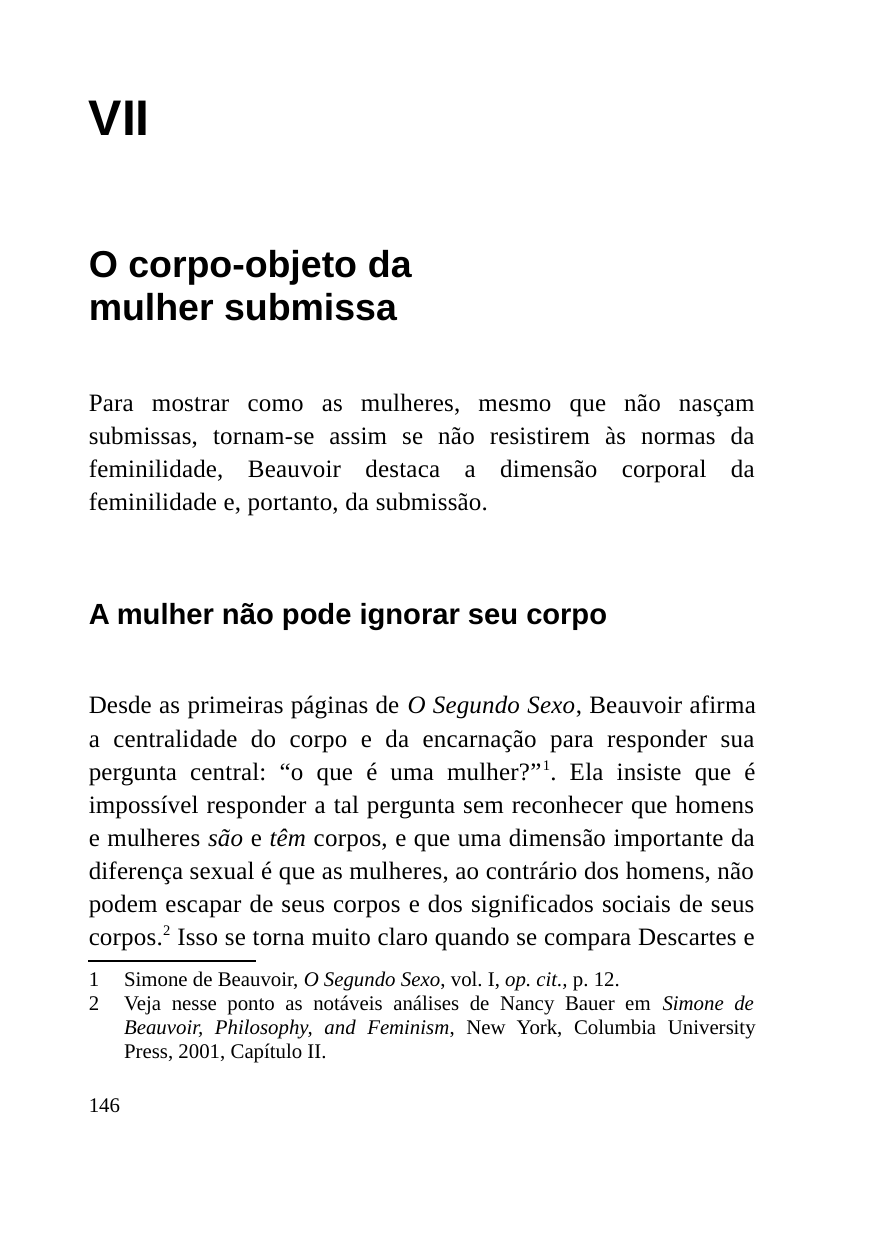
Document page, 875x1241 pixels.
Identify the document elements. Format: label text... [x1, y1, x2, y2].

subtitle O corpo-objeto da mulher submissa [88, 242, 756, 328]
text Desde as primeiras páginas de O Segundo Sexo, Beauvoir afirma a centralidade do corpo e da encarnação para responder sua pergunta central: “o que é uma mulher?”. Ela insiste que é impossível responder a tal pergunta sem reconhecer que homens e mulheres são e têm corpos, e que uma dimensão importante da diferença sexual é que as mulheres, ao contrário dos homens, não podem escapar de seus corpos e dos significados sociais de seus corpos. Isso se torna muito claro quando se compara Descartes e [88, 691, 756, 951]
subtitle A mulher não pode ignorar seu corpo [88, 597, 756, 631]
text Veja nesse ponto as notáveis análises de Nancy Bauer em Simone de Beauvoir, Philosophy, and Feminism, New York, Columbia University Press, 2001, Capítulo II. [88, 991, 756, 1063]
text VII [88, 88, 756, 146]
text Simone de Beauvoir, O Segundo Sexo, vol. I, op. cit., p. 12. [88, 967, 756, 991]
text Para mostrar como as mulheres, mesmo que não nasçam submissas, tornam-se assim se não resistirem às normas da feminilidade, Beauvoir destaca a dimensão corporal da feminilidade e, portanto, da submissão. [88, 388, 756, 516]
